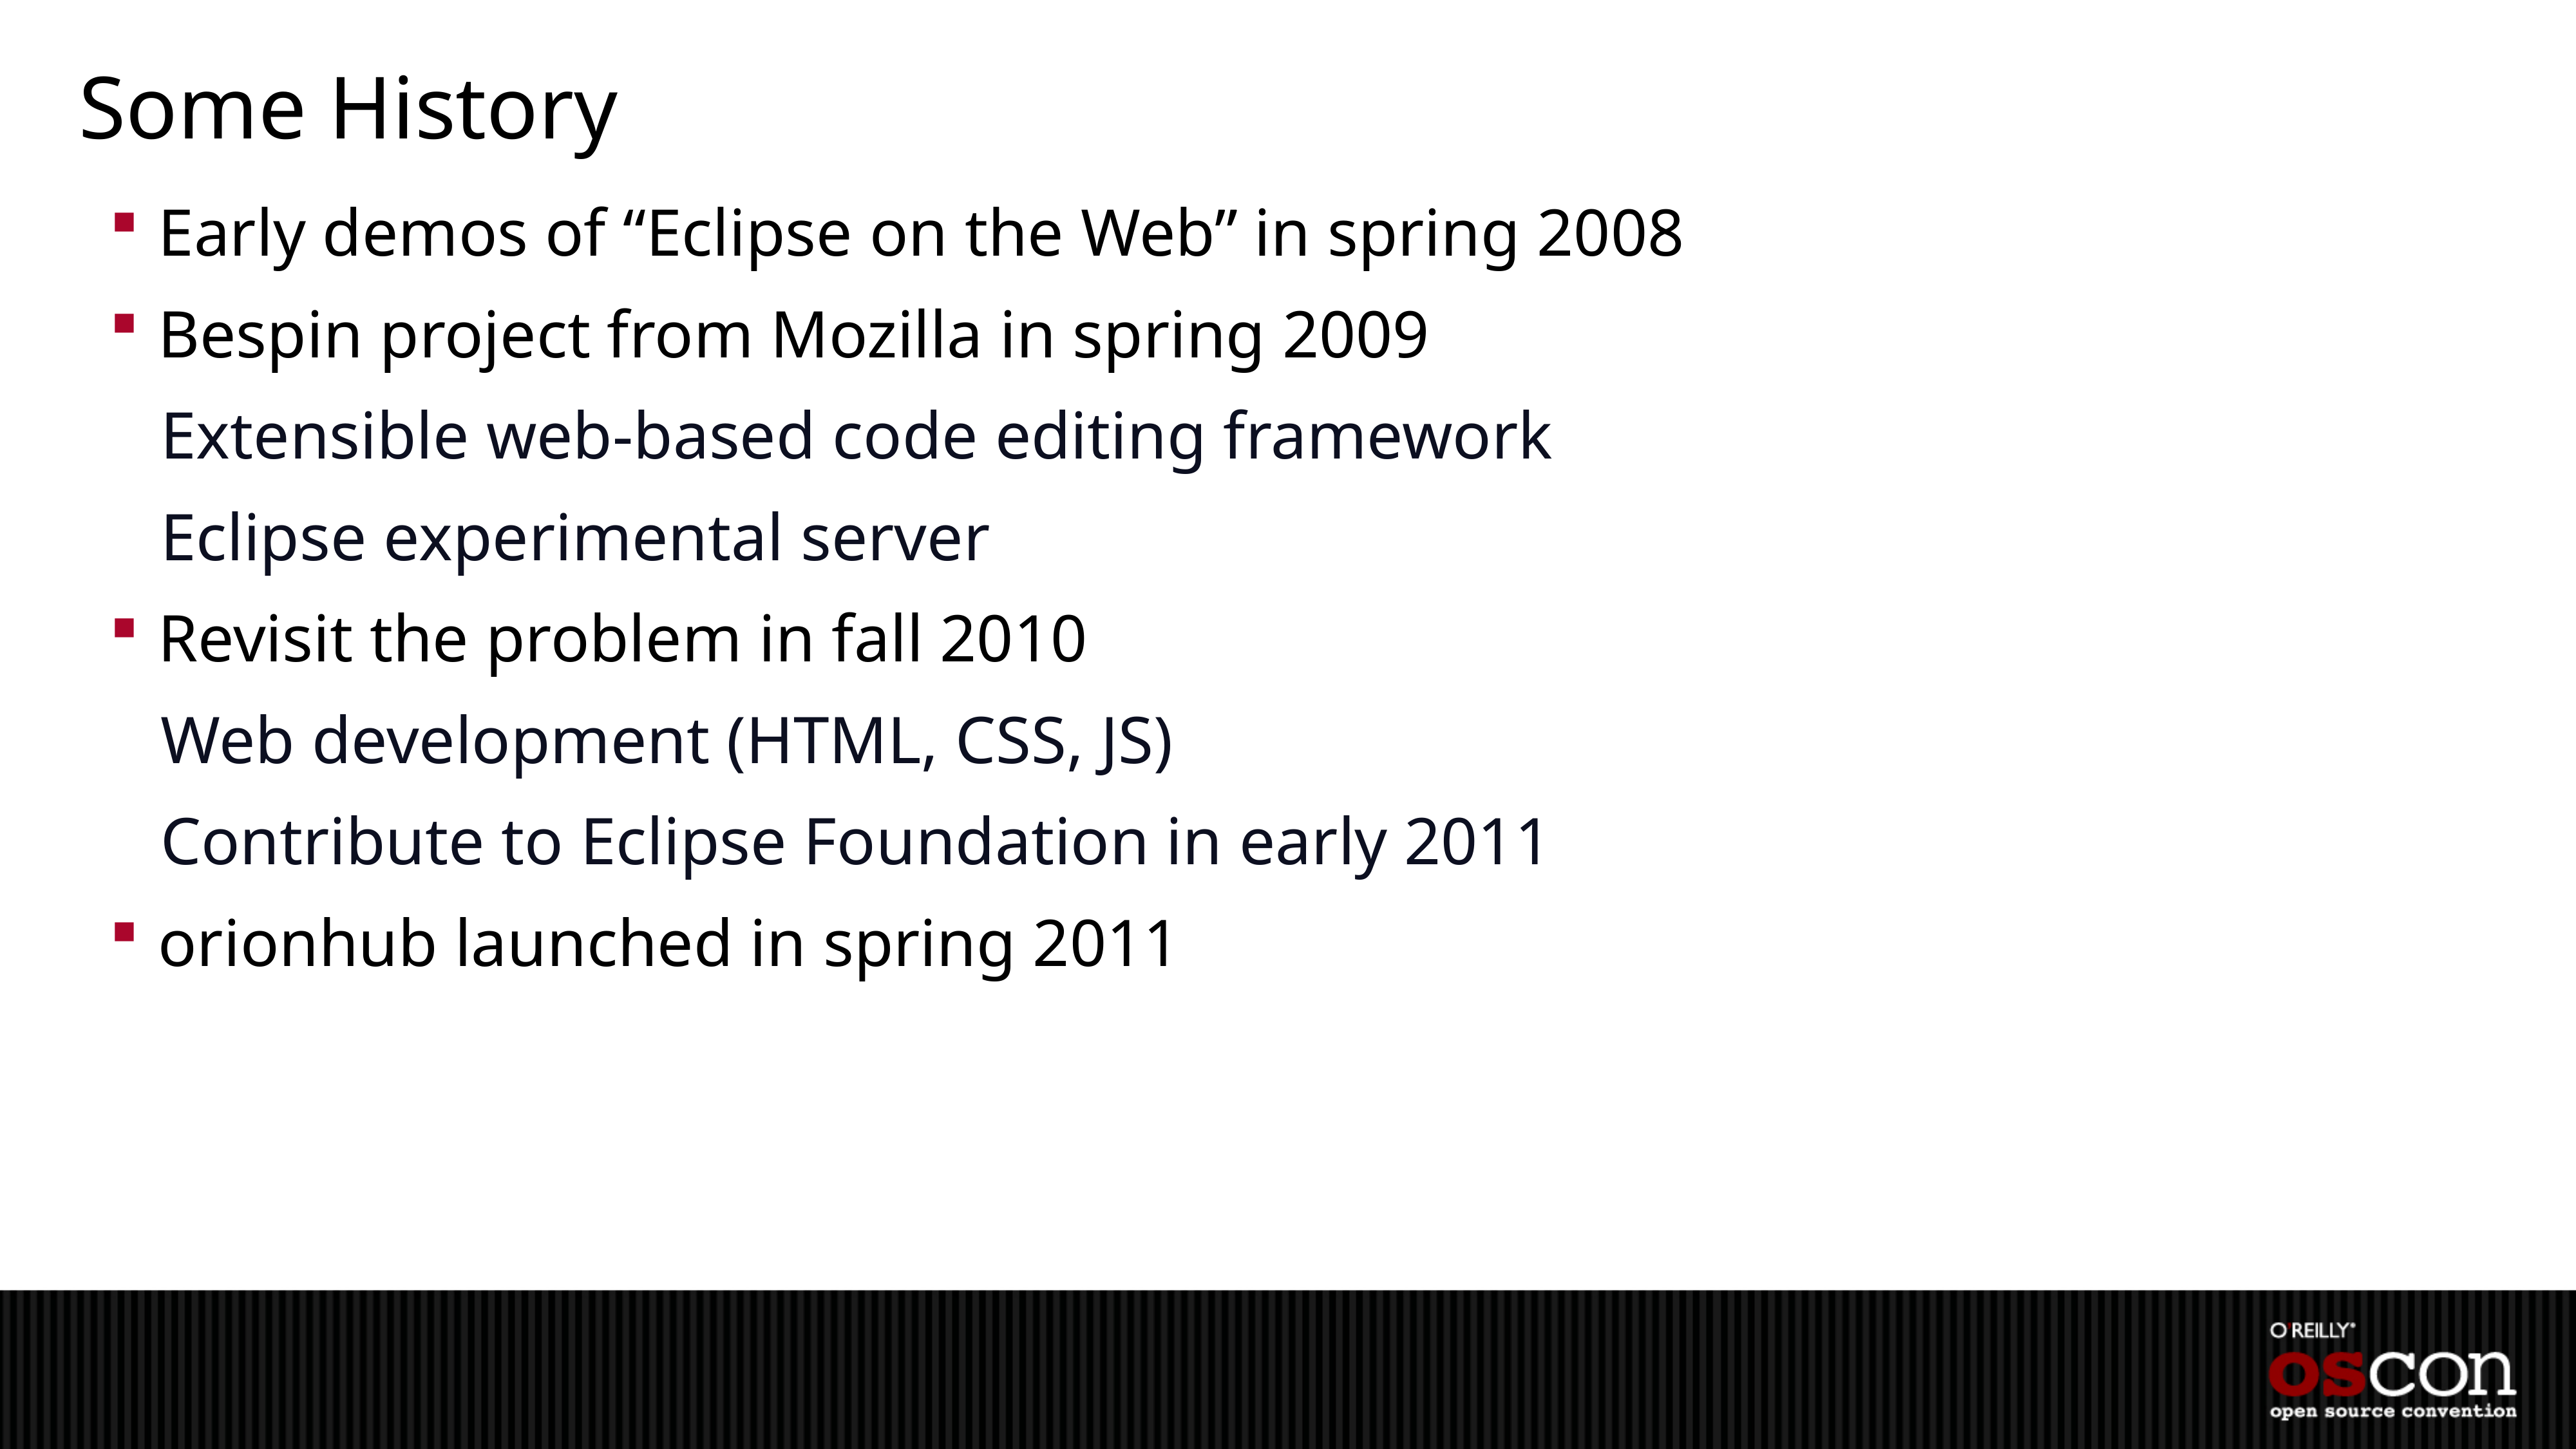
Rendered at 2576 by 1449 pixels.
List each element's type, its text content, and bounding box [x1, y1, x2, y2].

title Some History [73, 17, 2503, 192]
list Early demos of “Eclipse on the Web” in spring 2008 Bespin project from Mozilla in spring 2009 Extensible web-based code editing framework Eclipse experimental server Revisit the problem in fall 2010 Web development (HTML, CSS, JS) Contribute to Eclipse Foundation in early 2011 orionhub launched in spring 2011 [76, 191, 2505, 1449]
picture [0, 0, 2576, 1449]
